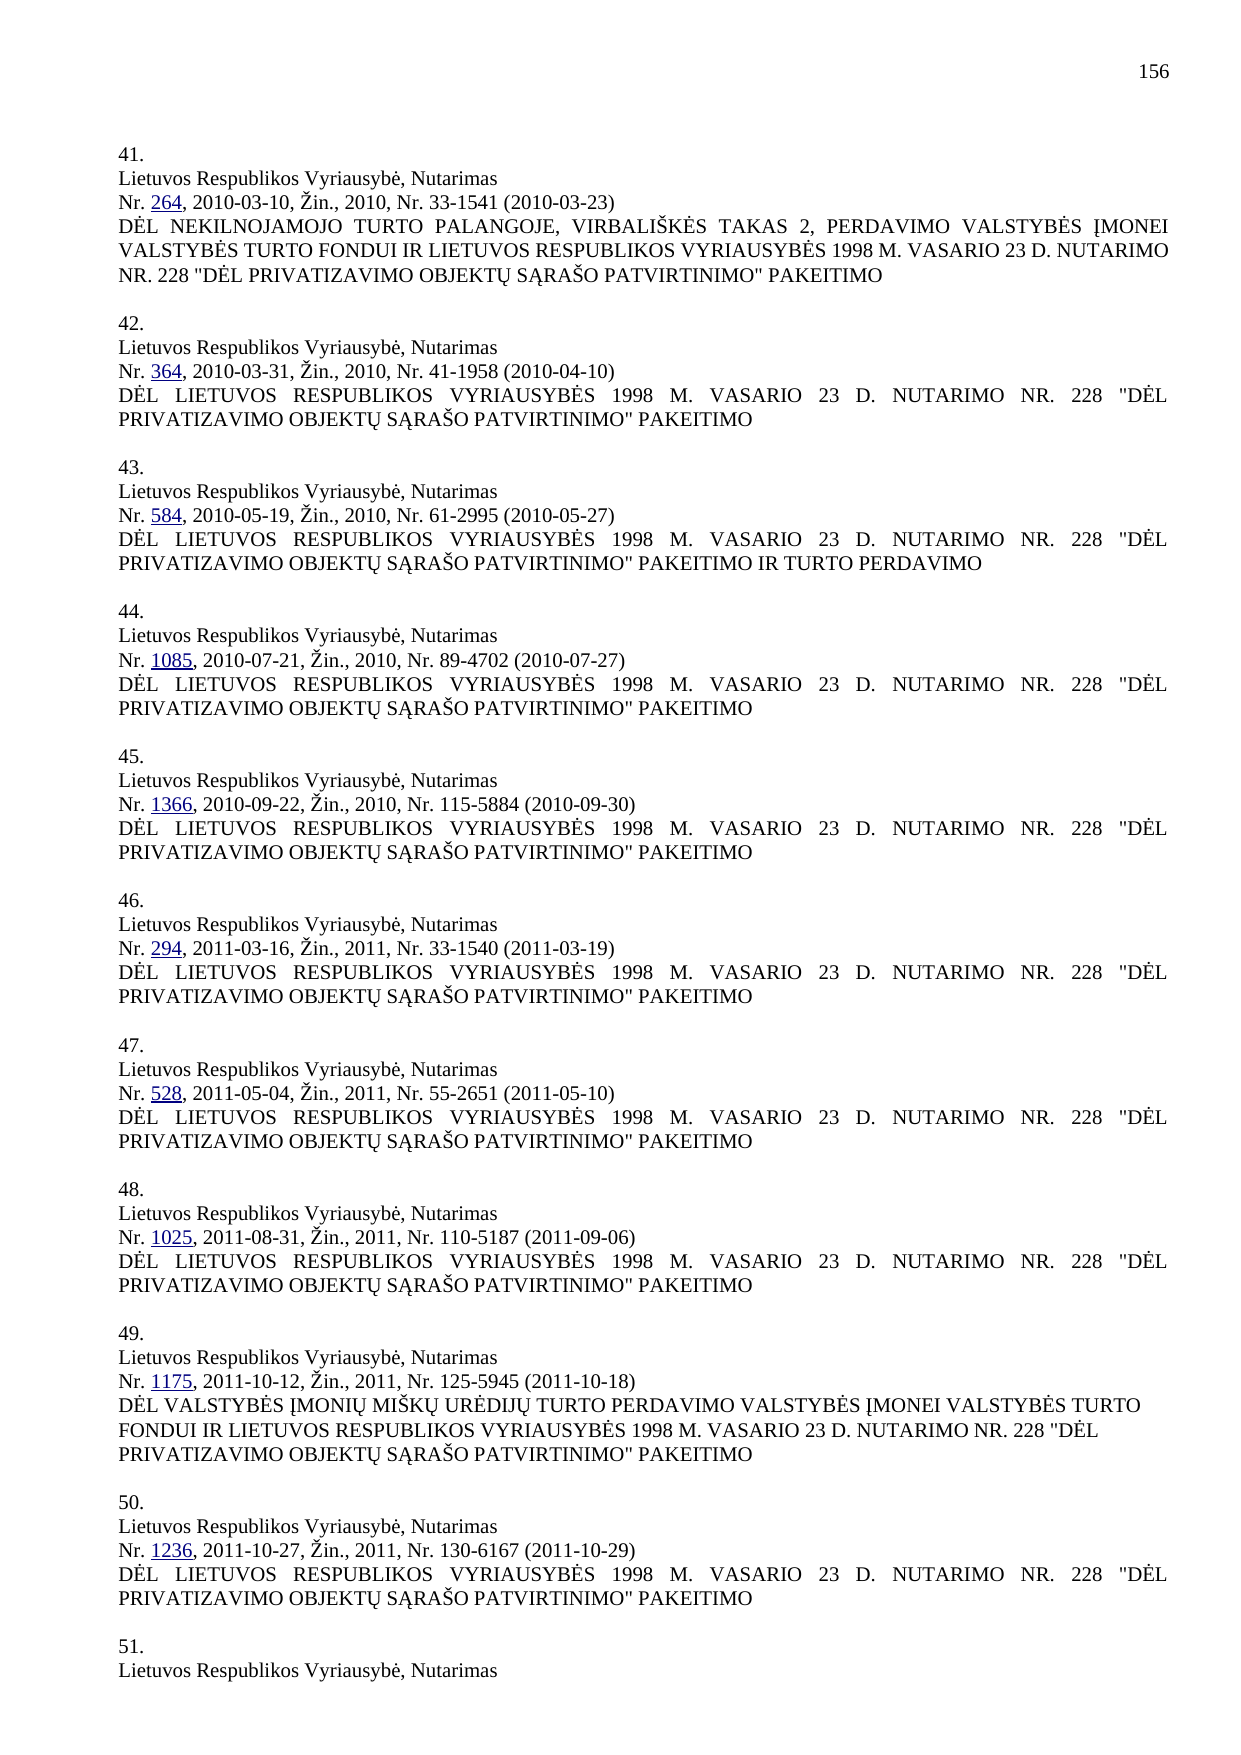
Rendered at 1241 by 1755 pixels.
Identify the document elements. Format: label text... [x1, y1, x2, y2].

text Lietuvos Respublikos Vyriausybė, Nutarimas [118, 623, 1169, 647]
text Lietuvos Respublikos Vyriausybė, Nutarimas [118, 1201, 1169, 1225]
text 44. [118, 599, 1169, 623]
text Lietuvos Respublikos Vyriausybė, Nutarimas [118, 1057, 1169, 1081]
text 47. [118, 1032, 1169, 1057]
text Nr. 264, 2010-03-10, Žin., 2010, Nr. 33-1541 (2010-03-23) [118, 190, 1169, 214]
text 42. [118, 311, 1169, 335]
text 50. [118, 1490, 1169, 1514]
text Lietuvos Respublikos Vyriausybė, Nutarimas [118, 479, 1169, 503]
text Nr. 1236, 2011-10-27, Žin., 2011, Nr. 130-6167 (2011-10-29) [118, 1538, 1169, 1562]
text DĖL LIETUVOS RESPUBLIKOS VYRIAUSYBĖS 1998 M. VASARIO 23 D. NUTARIMO NR. 228 "DĖL PRIVATIZAVIMO OBJEKTŲ SĄRAŠO PATVIRTINIMO" PAKEITIMO [118, 1562, 1169, 1610]
text Lietuvos Respublikos Vyriausybė, Nutarimas [118, 166, 1169, 190]
text 48. [118, 1177, 1169, 1201]
text DĖL LIETUVOS RESPUBLIKOS VYRIAUSYBĖS 1998 M. VASARIO 23 D. NUTARIMO NR. 228 "DĖL PRIVATIZAVIMO OBJEKTŲ SĄRAŠO PATVIRTINIMO" PAKEITIMO [118, 1105, 1169, 1153]
text Nr. 1175, 2011-10-12, Žin., 2011, Nr. 125-5945 (2011-10-18) [118, 1369, 1169, 1393]
text Nr. 528, 2011-05-04, Žin., 2011, Nr. 55-2651 (2011-05-10) [118, 1081, 1169, 1105]
text Lietuvos Respublikos Vyriausybė, Nutarimas [118, 1514, 1169, 1538]
text DĖL LIETUVOS RESPUBLIKOS VYRIAUSYBĖS 1998 M. VASARIO 23 D. NUTARIMO NR. 228 "DĖL PRIVATIZAVIMO OBJEKTŲ SĄRAŠO PATVIRTINIMO" PAKEITIMO [118, 960, 1169, 1008]
text 43. [118, 455, 1169, 479]
text DĖL LIETUVOS RESPUBLIKOS VYRIAUSYBĖS 1998 M. VASARIO 23 D. NUTARIMO NR. 228 "DĖL PRIVATIZAVIMO OBJEKTŲ SĄRAŠO PATVIRTINIMO" PAKEITIMO [118, 672, 1169, 720]
text DĖL LIETUVOS RESPUBLIKOS VYRIAUSYBĖS 1998 M. VASARIO 23 D. NUTARIMO NR. 228 "DĖL PRIVATIZAVIMO OBJEKTŲ SĄRAŠO PATVIRTINIMO" PAKEITIMO [118, 1249, 1169, 1297]
text Lietuvos Respublikos Vyriausybė, Nutarimas [118, 768, 1169, 792]
text Lietuvos Respublikos Vyriausybė, Nutarimas [118, 1658, 1169, 1682]
text 46. [118, 888, 1169, 912]
text 45. [118, 744, 1169, 768]
text DĖL VALSTYBĖS ĮMONIŲ MIŠKŲ URĖDIJŲ TURTO PERDAVIMO VALSTYBĖS ĮMONEI VALSTYBĖS TURTO FONDUI IR LIETUVOS RESPUBLIKOS VYRIAUSYBĖS 1998 M. VASARIO 23 D. NUTARIMO NR. 228 "DĖL PRIVATIZAVIMO OBJEKTŲ SĄRAŠO PATVIRTINIMO" PAKEITIMO [118, 1393, 1169, 1466]
text DĖL LIETUVOS RESPUBLIKOS VYRIAUSYBĖS 1998 M. VASARIO 23 D. NUTARIMO NR. 228 "DĖL PRIVATIZAVIMO OBJEKTŲ SĄRAŠO PATVIRTINIMO" PAKEITIMO [118, 383, 1169, 431]
text Nr. 1085, 2010-07-21, Žin., 2010, Nr. 89-4702 (2010-07-27) [118, 647, 1169, 672]
text Nr. 584, 2010-05-19, Žin., 2010, Nr. 61-2995 (2010-05-27) [118, 503, 1169, 527]
text 51. [118, 1634, 1169, 1658]
text Nr. 1366, 2010-09-22, Žin., 2010, Nr. 115-5884 (2010-09-30) [118, 792, 1169, 816]
text Nr. 1025, 2011-08-31, Žin., 2011, Nr. 110-5187 (2011-09-06) [118, 1225, 1169, 1249]
text DĖL NEKILNOJAMOJO TURTO PALANGOJE, VIRBALIŠKĖS TAKAS 2, PERDAVIMO VALSTYBĖS ĮMONEI VALSTYBĖS TURTO FONDUI IR LIETUVOS RESPUBLIKOS VYRIAUSYBĖS 1998 M. VASARIO 23 D. NUTARIMO NR. 228 "DĖL PRIVATIZAVIMO OBJEKTŲ SĄRAŠO PATVIRTINIMO" PAKEITIMO [118, 214, 1169, 287]
text Lietuvos Respublikos Vyriausybė, Nutarimas [118, 1345, 1169, 1369]
text Nr. 364, 2010-03-31, Žin., 2010, Nr. 41-1958 (2010-04-10) [118, 359, 1169, 383]
text 41. [118, 142, 1169, 166]
text 49. [118, 1321, 1169, 1345]
text DĖL LIETUVOS RESPUBLIKOS VYRIAUSYBĖS 1998 M. VASARIO 23 D. NUTARIMO NR. 228 "DĖL PRIVATIZAVIMO OBJEKTŲ SĄRAŠO PATVIRTINIMO" PAKEITIMO [118, 816, 1169, 864]
text DĖL LIETUVOS RESPUBLIKOS VYRIAUSYBĖS 1998 M. VASARIO 23 D. NUTARIMO NR. 228 "DĖL PRIVATIZAVIMO OBJEKTŲ SĄRAŠO PATVIRTINIMO" PAKEITIMO IR TURTO PERDAVIMO [118, 527, 1169, 575]
text Nr. 294, 2011-03-16, Žin., 2011, Nr. 33-1540 (2011-03-19) [118, 936, 1169, 960]
text Lietuvos Respublikos Vyriausybė, Nutarimas [118, 912, 1169, 936]
text Lietuvos Respublikos Vyriausybė, Nutarimas [118, 335, 1169, 359]
